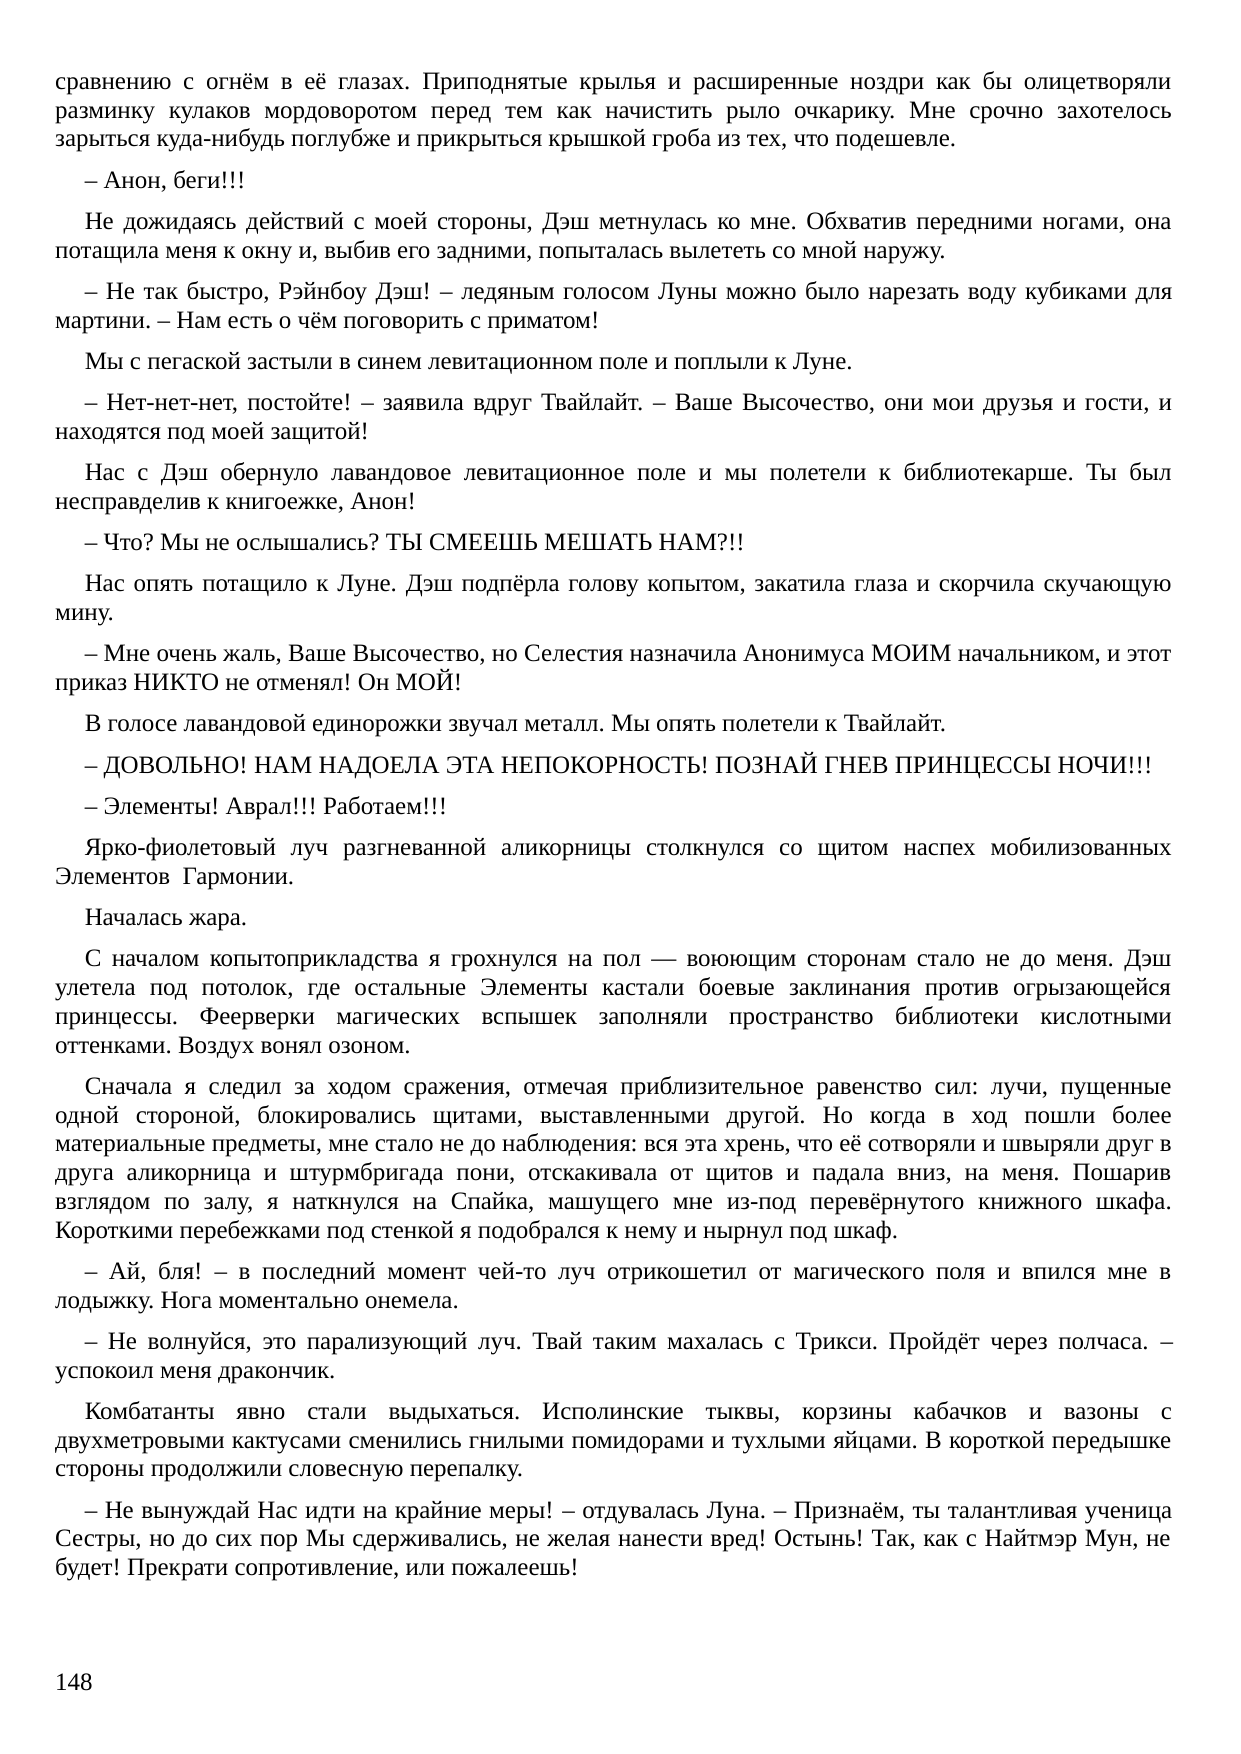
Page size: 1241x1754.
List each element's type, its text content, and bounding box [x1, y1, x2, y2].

text Ярко-фиолетовый луч разгневанной аликорницы столкнулся со щитом наспех мобилизованных Элементов Гармонии. [55, 832, 1173, 890]
text Нас опять потащило к Луне. Дэш подпёрла голову копытом, закатила глаза и скорчила скучающую мину. [55, 568, 1173, 626]
text – Анон, беги!!! [55, 165, 1173, 193]
text Не дожидаясь действий с моей стороны, Дэш метнулась ко мне. Обхватив передними ногами, она потащила меня к окну и, выбив его задними, попыталась вылететь со мной наружу. [55, 206, 1173, 263]
text С началом копытоприкладства я грохнулся на пол — воюющим сторонам стало не до меня. Дэш улетела под потолок, где остальные Элементы кастали боевые заклинания против огрызающейся принцессы. Феерверки магических вспышек заполняли пространство библиотеки кислотными оттенками. Воздух вонял озоном. [55, 943, 1173, 1058]
text сравнению с огнём в её глазах. Приподнятые крылья и расширенные ноздри как бы олицетворяли разминку кулаков мордоворотом перед тем как начистить рыло очкарику. Мне срочно захотелось зарыться куда-нибудь поглубже и прикрыться крышкой гроба из тех, что подешевле. [55, 66, 1173, 152]
text – Что? Мы не ослышались? ТЫ СМЕЕШЬ МЕШАТЬ НАМ?!! [55, 527, 1173, 556]
text – Мне очень жаль, Ваше Высочество, но Селестия назначила Анонимуса МОИМ начальником, и этот приказ НИКТО не отменял! Он МОЙ! [55, 638, 1173, 696]
text – Нет-нет-нет, постойте! – заявила вдруг Твайлайт. – Ваше Высочество, они мои друзья и гости, и находятся под моей защитой! [55, 387, 1173, 445]
text – Ай, бля! – в последний момент чей-то луч отрикошетил от магического поля и впился мне в лодыжку. Нога моментально онемела. [55, 1256, 1173, 1313]
text Сначала я следил за ходом сражения, отмечая приблизительное равенство сил: лучи, пущенные одной стороной, блокировались щитами, выставленными другой. Но когда в ход пошли более материальные предметы, мне стало не до наблюдения: вся эта хрень, что её сотворяли и швыряли друг в друга аликорница и штурмбригада пони, отскакивала от щитов и падала вниз, на меня. Пошарив взглядом по залу, я наткнулся на Спайка, машущего мне из-под перевёрнутого книжного шкафа. Короткими перебежками под стенкой я подобрался к нему и нырнул под шкаф. [55, 1071, 1173, 1243]
text Комбатанты явно стали выдыхаться. Исполинские тыквы, корзины кабачков и вазоны с двухметровыми кактусами сменились гнилыми помидорами и тухлыми яйцами. В короткой передышке стороны продолжили словесную перепалку. [55, 1396, 1173, 1482]
text – ДОВОЛЬНО! НАМ НАДОЕЛА ЭТА НЕПОКОРНОСТЬ! ПОЗНАЙ ГНЕВ ПРИНЦЕССЫ НОЧИ!!! [55, 750, 1173, 778]
text Мы с пегаской застыли в синем левитационном поле и поплыли к Луне. [55, 346, 1173, 375]
text – Не волнуйся, это парализующий луч. Твай таким махалась с Трикси. Пройдёт через полчаса. – успокоил меня дракончик. [55, 1326, 1173, 1383]
text Началась жара. [55, 902, 1173, 931]
text – Не так быстро, Рэйнбоу Дэш! – ледяным голосом Луны можно было нарезать воду кубиками для мартини. – Нам есть о чём поговорить с приматом! [55, 276, 1173, 333]
text В голосе лавандовой единорожки звучал металл. Мы опять полетели к Твайлайт. [55, 708, 1173, 737]
text – Элементы! Аврал!!! Работаем!!! [55, 791, 1173, 820]
text Нас с Дэш обернуло лавандовое левитационное поле и мы полетели к библиотекарше. Ты был несправделив к книгоежке, Анон! [55, 457, 1173, 515]
text – Не вынуждай Нас идти на крайние меры! – отдувалась Луна. – Признаём, ты талантливая ученица Сестры, но до сих пор Мы сдерживались, не желая нанести вред! Остынь! Так, как с Найтмэр Мун, не будет! Прекрати сопротивление, или пожалеешь! [55, 1495, 1173, 1581]
